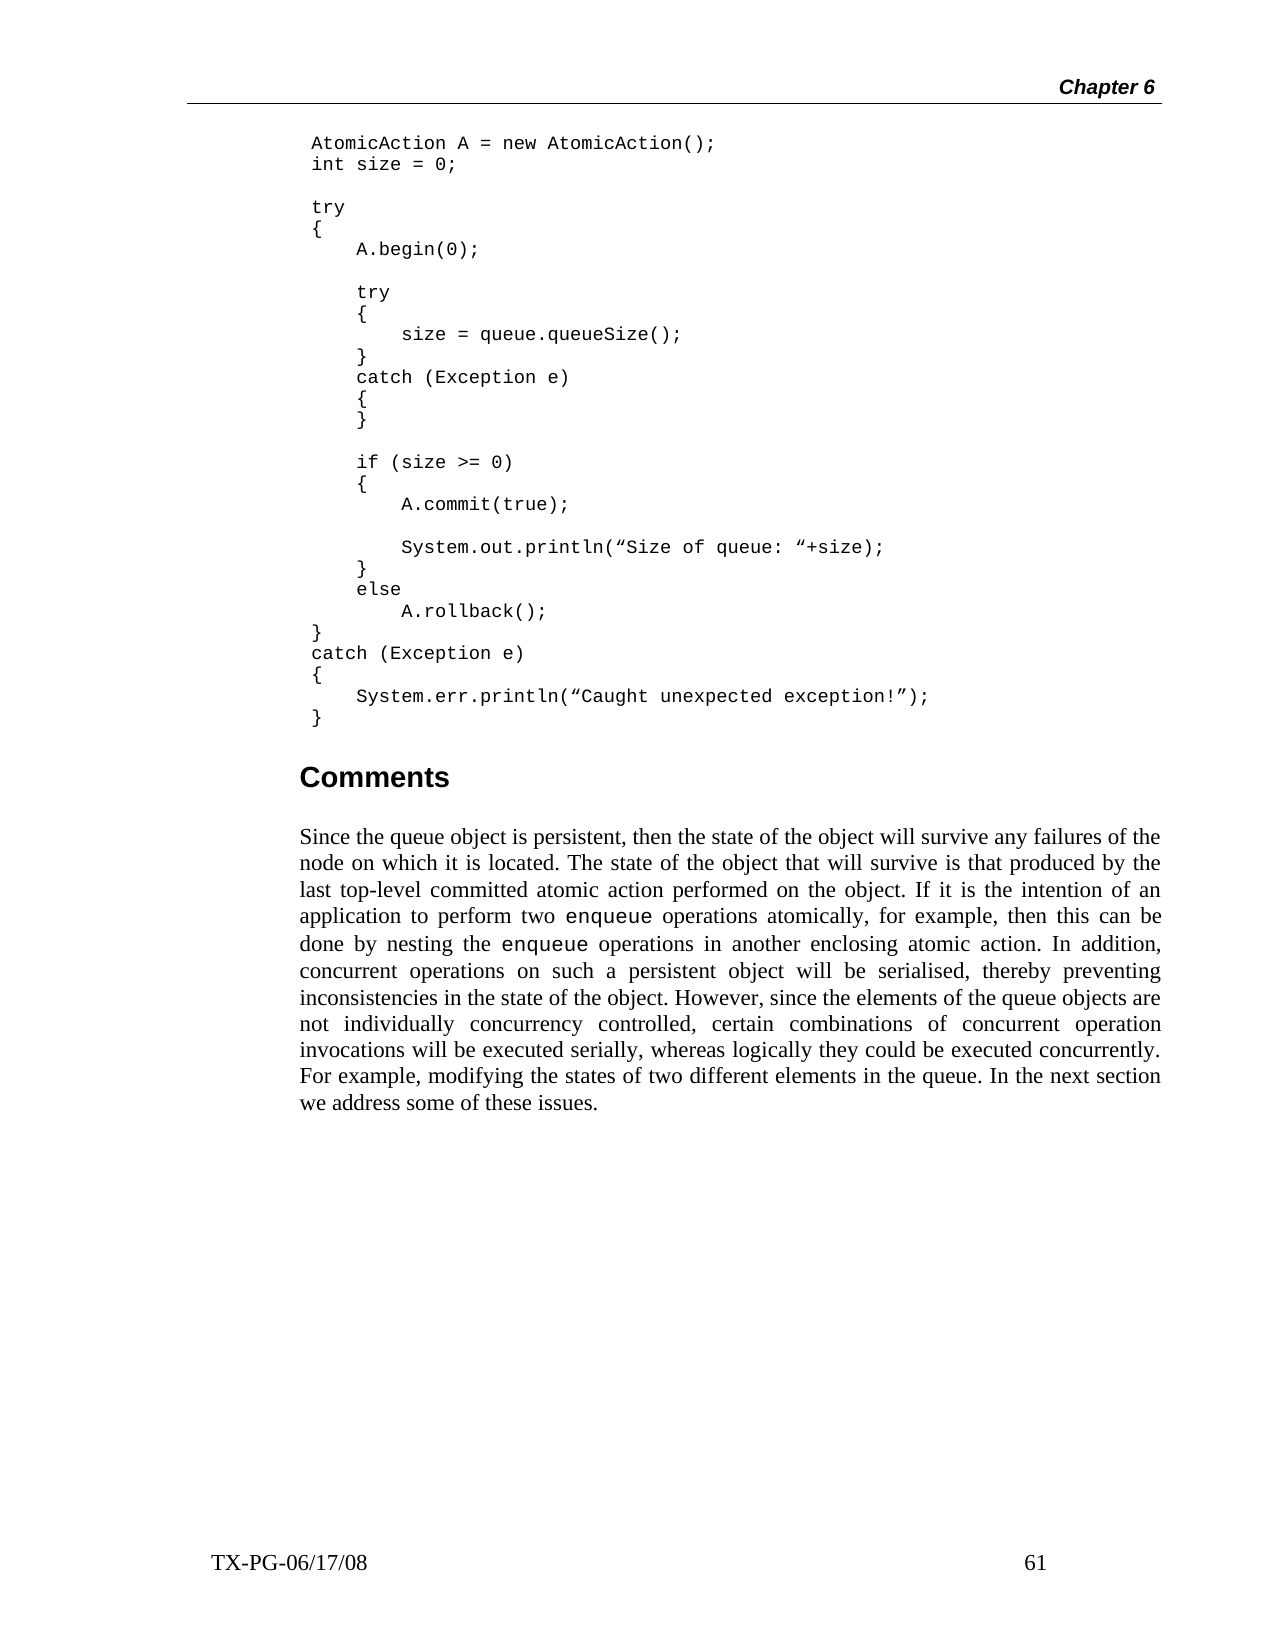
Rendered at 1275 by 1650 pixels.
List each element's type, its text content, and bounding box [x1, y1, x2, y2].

text AtomicAction A = new AtomicAction(); int size = 0; try { A.begin(0); try { size = queue.queueSize(); } catch (Exception e) { } if (size >= 0) { A.commit(true); System.out.println(“Size of queue: “+size); } else A.rollback(); } catch (Exception e) { System.err.println(“Caught unexpected exception!”); } [311, 134, 1162, 729]
text Since the queue object is persistent, then the state of the object will survive any failures of the node on which it is located. The state of the object that will survive is that produced by the last top-level committed atomic action performed on the object. If it is the intention of an application to perform two enqueue operations atomically, for example, then this can be done by nesting the enqueue operations in another enclosing atomic action. In addition, concurrent operations on such a persistent object will be serialised, thereby preventing inconsistencies in the state of the object. However, since the elements of the queue objects are not individually concurrency controlled, certain combinations of concurrent operation invocations will be executed serially, whereas logically they could be executed concurrently. For example, modifying the states of two different elements in the queue. In the next section we address some of these issues. [299, 823, 1162, 1115]
subtitle Comments [299, 760, 1162, 794]
